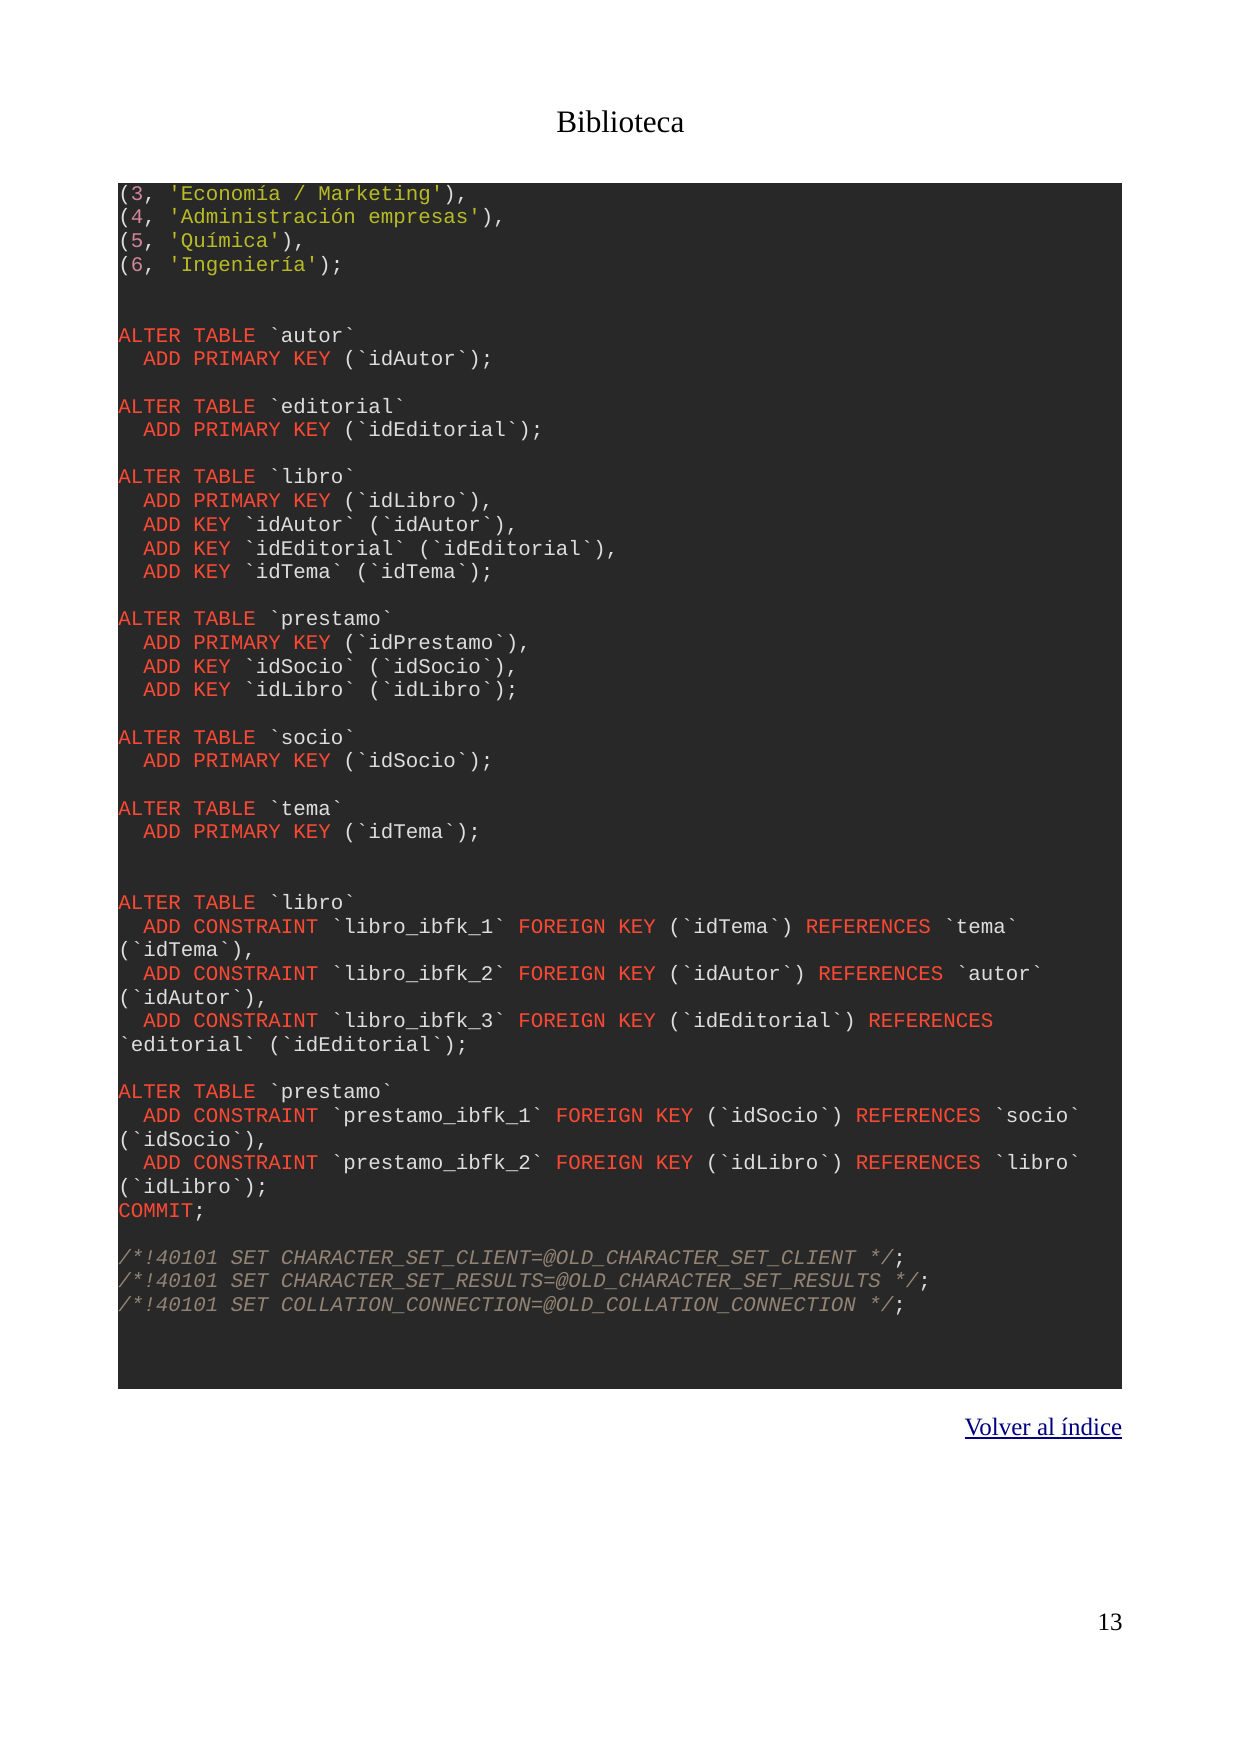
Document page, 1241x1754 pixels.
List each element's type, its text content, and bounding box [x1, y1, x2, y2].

text /*!40101 SET CHARACTER_SET_RESULTS=@OLD_CHARACTER_SET_RESULTS */; [118, 1271, 1122, 1294]
text ADD KEY `idLibro` (`idLibro`); [118, 679, 1122, 703]
text (5, 'Química'), [118, 230, 1122, 254]
text ADD CONSTRAINT `libro_ibfk_3` FOREIGN KEY (`idEditorial`) REFERENCES `editorial` (`idEditorial`); [118, 1010, 1122, 1058]
text ADD KEY `idTema` (`idTema`); [118, 561, 1122, 585]
text ALTER TABLE `libro` [118, 467, 1122, 490]
text ALTER TABLE `socio` [118, 727, 1122, 750]
text ADD CONSTRAINT `libro_ibfk_1` FOREIGN KEY (`idTema`) REFERENCES `tema` (`idTema`), [118, 916, 1122, 963]
text ALTER TABLE `prestamo` [118, 608, 1122, 632]
text /*!40101 SET COLLATION_CONNECTION=@OLD_COLLATION_CONNECTION */; [118, 1294, 1122, 1318]
text ALTER TABLE `editorial` [118, 396, 1122, 419]
text ALTER TABLE `prestamo` [118, 1081, 1122, 1105]
text ADD KEY `idSocio` (`idSocio`), [118, 656, 1122, 679]
text ADD PRIMARY KEY (`idEditorial`); [118, 419, 1122, 443]
text (6, 'Ingeniería'); [118, 254, 1122, 277]
text ADD PRIMARY KEY (`idLibro`), [118, 490, 1122, 514]
text COMMIT; [118, 1199, 1122, 1223]
text ADD KEY `idAutor` (`idAutor`), [118, 514, 1122, 537]
text ADD CONSTRAINT `prestamo_ibfk_1` FOREIGN KEY (`idSocio`) REFERENCES `socio` (`idSocio`), [118, 1105, 1122, 1152]
text ADD CONSTRAINT `libro_ibfk_2` FOREIGN KEY (`idAutor`) REFERENCES `autor` (`idAutor`), [118, 963, 1122, 1010]
text (4, 'Administración empresas'), [118, 206, 1122, 230]
text ALTER TABLE `autor` [118, 325, 1122, 348]
text /*!40101 SET CHARACTER_SET_CLIENT=@OLD_CHARACTER_SET_CLIENT */; [118, 1247, 1122, 1271]
text ADD PRIMARY KEY (`idAutor`); [118, 348, 1122, 372]
text ADD CONSTRAINT `prestamo_ibfk_2` FOREIGN KEY (`idLibro`) REFERENCES `libro` (`idLibro`); [118, 1152, 1122, 1199]
text ALTER TABLE `libro` [118, 892, 1122, 916]
text (3, 'Economía / Marketing'), [118, 183, 1122, 206]
text ADD KEY `idEditorial` (`idEditorial`), [118, 537, 1122, 561]
text Volver al índice [118, 1412, 1122, 1441]
text ADD PRIMARY KEY (`idSocio`); [118, 750, 1122, 774]
text ALTER TABLE `tema` [118, 798, 1122, 821]
text ADD PRIMARY KEY (`idTema`); [118, 821, 1122, 845]
text ADD PRIMARY KEY (`idPrestamo`), [118, 632, 1122, 656]
